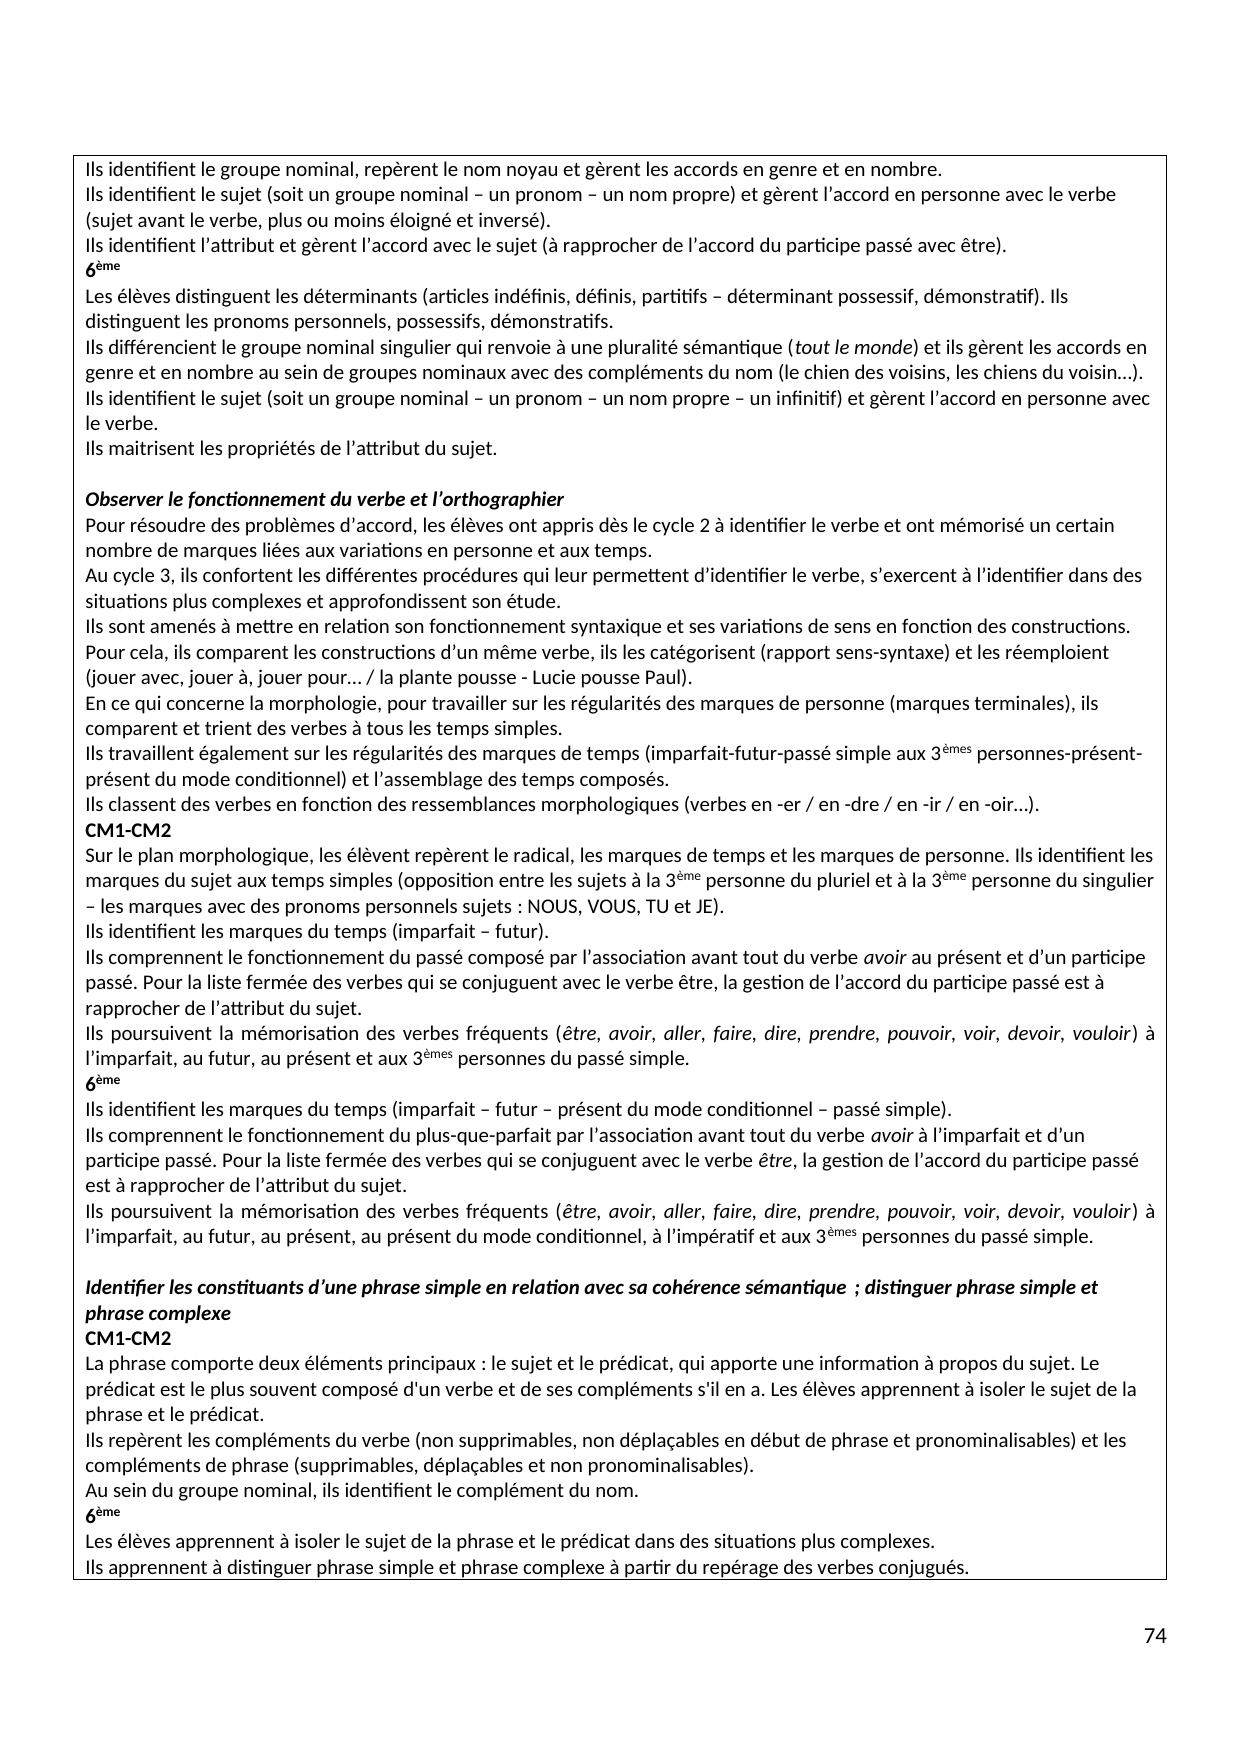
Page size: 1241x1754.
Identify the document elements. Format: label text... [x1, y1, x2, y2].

table_cell Ils identifient le groupe nominal, repèrent le nom noyau et gèrent les accords en genre et en nombre. Ils identifient le sujet (soit un groupe nominal – un pronom – un nom propre) et gèrent l’accord en personne avec le verbe (sujet avant le verbe, plus ou moins éloigné et inversé). Ils identifient l’attribut et gèrent l’accord avec le sujet (à rapprocher de l’accord du participe passé avec être). 6ème Les élèves distinguent les déterminants (articles indéfinis, définis, partitifs – déterminant possessif, démonstratif). Ils distinguent les pronoms personnels, possessifs, démonstratifs. Ils différencient le groupe nominal singulier qui renvoie à une pluralité sémantique (tout le monde) et ils gèrent les accords en genre et en nombre au sein de groupes nominaux avec des compléments du nom (le chien des voisins, les chiens du voisin…). Ils identifient le sujet (soit un groupe nominal – un pronom – un nom propre – un infinitif) et gèrent l’accord en personne avec le verbe. Ils maitrisent les propriétés de l’attribut du sujet. Observer le fonctionnement du verbe et l’orthographier Pour résoudre des problèmes d’accord, les élèves ont appris dès le cycle 2 à identifier le verbe et ont mémorisé un certain nombre de marques liées aux variations en personne et aux temps. Au cycle 3, ils confortent les différentes procédures qui leur permettent d’identifier le verbe, s’exercent à l’identifier dans des situations plus complexes et approfondissent son étude. Ils sont amenés à mettre en relation son fonctionnement syntaxique et ses variations de sens en fonction des constructions. Pour cela, ils comparent les constructions d’un même verbe, ils les catégorisent (rapport sens-syntaxe) et les réemploient (jouer avec, jouer à, jouer pour… / la plante pousse - Lucie pousse Paul). En ce qui concerne la morphologie, pour travailler sur les régularités des marques de personne (marques terminales), ils comparent et trient des verbes à tous les temps simples. Ils travaillent également sur les régularités des marques de temps (imparfait-futur-passé simple aux 3èmes personnes-présent-présent du mode conditionnel) et l’assemblage des temps composés. Ils classent des verbes en fonction des ressemblances morphologiques (verbes en -er / en -dre / en -ir / en -oir…). CM1-CM2 Sur le plan morphologique, les élèvent repèrent le radical, les marques de temps et les marques de personne. Ils identifient les marques du sujet aux temps simples (opposition entre les sujets à la 3ème personne du pluriel et à la 3ème personne du singulier – les marques avec des pronoms personnels sujets : NOUS, VOUS, TU et JE). Ils identifient les marques du temps (imparfait – futur). Ils comprennent le fonctionnement du passé composé par l’association avant tout du verbe avoir au présent et d’un participe passé. Pour la liste fermée des verbes qui se conjuguent avec le verbe être, la gestion de l’accord du participe passé est à rapprocher de l’attribut du sujet. Ils poursuivent la mémorisation des verbes fréquents (être, avoir, aller, faire, dire, prendre, pouvoir, voir, devoir, vouloir) à l’imparfait, au futur, au présent et aux 3èmes personnes du passé simple. 6ème Ils identifient les marques du temps (imparfait – futur – présent du mode conditionnel – passé simple). Ils comprennent le fonctionnement du plus-que-parfait par l’association avant tout du verbe avoir à l’imparfait et d’un participe passé. Pour la liste fermée des verbes qui se conjuguent avec le verbe être, la gestion de l’accord du participe passé est à rapprocher de l’attribut du sujet. Ils poursuivent la mémorisation des verbes fréquents (être, avoir, aller, faire, dire, prendre, pouvoir, voir, devoir, vouloir) à l’imparfait, au futur, au présent, au présent du mode conditionnel, à l’impératif et aux 3èmes personnes du passé simple. Identifier les constituants d’une phrase simple en relation avec sa cohérence sémantique ; distinguer phrase simple et phrase complexe CM1-CM2 La phrase comporte deux éléments principaux : le sujet et le prédicat, qui apporte une information à propos du sujet. Le prédicat est le plus souvent composé d'un verbe et de ses compléments s'il en a. Les élèves apprennent à isoler le sujet de la phrase et le prédicat. Ils repèrent les compléments du verbe (non supprimables, non déplaçables en début de phrase et pronominalisables) et les compléments de phrase (supprimables, déplaçables et non pronominalisables). Au sein du groupe nominal, ils identifient le complément du nom. 6ème Les élèves apprennent à isoler le sujet de la phrase et le prédicat dans des situations plus complexes. Ils apprennent à distinguer phrase simple et phrase complexe à partir du repérage des verbes conjugués. [74, 156, 1166, 1579]
